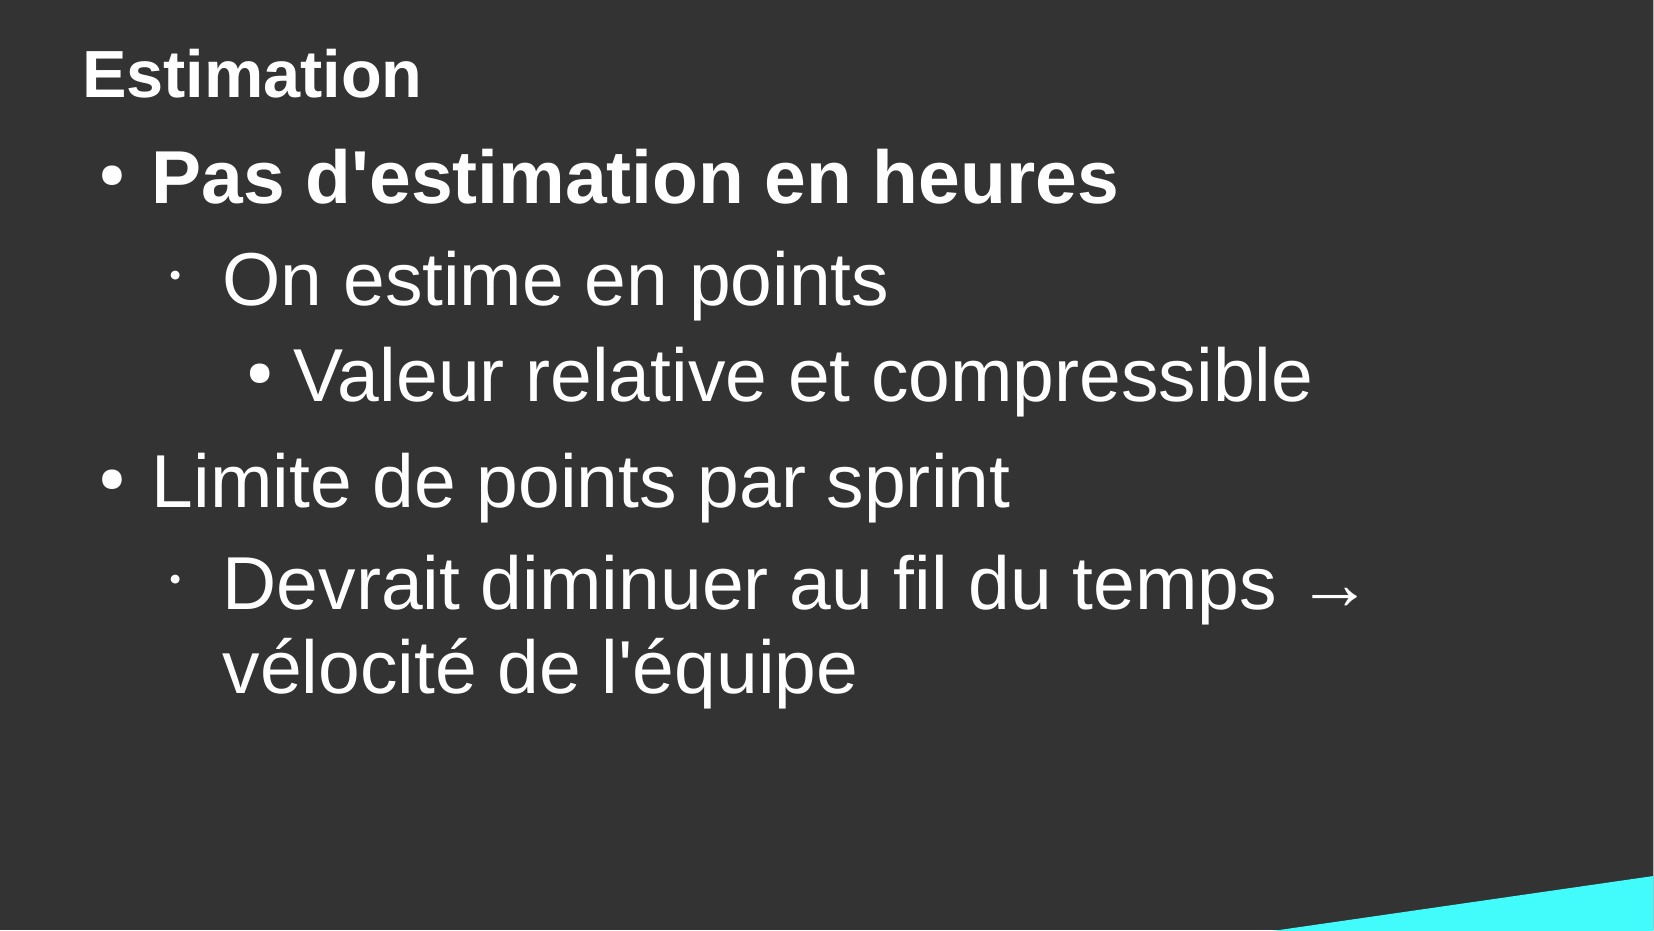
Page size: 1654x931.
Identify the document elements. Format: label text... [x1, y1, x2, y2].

title Estimation [82, 37, 1571, 122]
text_box [1272, 875, 1654, 931]
list Pas d'estimation en heures On estime en points Valeur relative et compressible Limite de points par sprint Devrait diminuer au fil du temps → vélocité de l'équipe [80, 135, 1620, 777]
